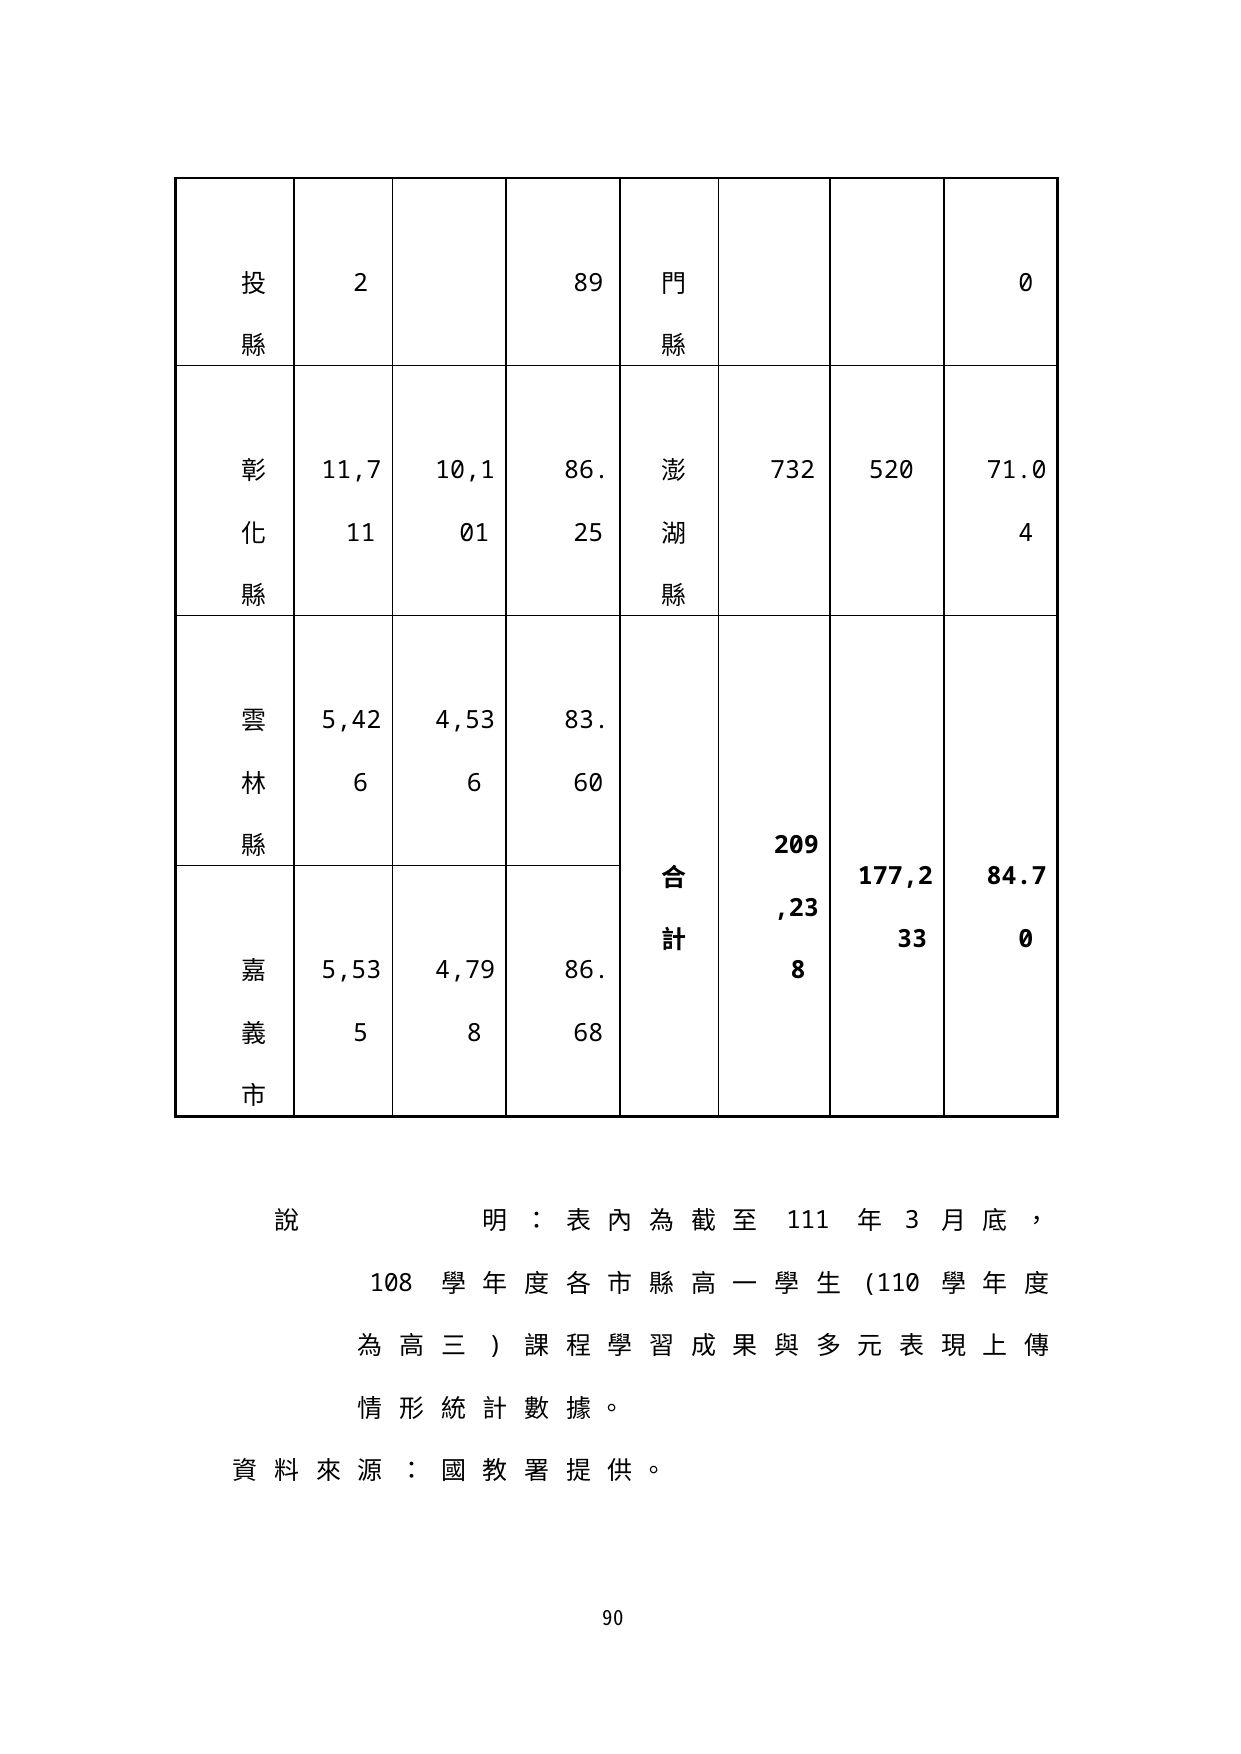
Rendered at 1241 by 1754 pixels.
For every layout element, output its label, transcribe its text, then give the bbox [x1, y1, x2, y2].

table_cell [393, 179, 505, 365]
table_cell 177,233 [831, 616, 943, 1115]
table_cell 209,238 [719, 616, 829, 1115]
table_cell 投縣 [177, 179, 293, 365]
table_cell 71.04 [945, 366, 1056, 615]
table_cell 4,536 [393, 616, 505, 865]
table_cell 彰化縣 [177, 366, 293, 615]
table_cell 2 [295, 179, 392, 365]
table_cell 11,711 [295, 366, 392, 615]
table_cell 86.68 [507, 866, 619, 1115]
table_cell 83.60 [507, 616, 619, 865]
table_cell 澎湖縣 [621, 366, 718, 615]
table_cell 10,101 [393, 366, 505, 615]
table_cell [831, 179, 943, 365]
text 說 明：表內為截至111年3月底，108學年度各市縣高一學生(110學年度為高三)課程學習成果與多元表現上傳情形統計數據。 [168, 1177, 1058, 1427]
table_cell 520 [831, 366, 943, 615]
table_cell 0 [945, 179, 1056, 365]
table_cell 84.70 [945, 616, 1056, 1115]
table_cell 嘉義市 [177, 866, 293, 1115]
table_cell 86.25 [507, 366, 619, 615]
table_cell 門縣 [621, 179, 718, 365]
table_cell 合計 [621, 616, 718, 1115]
table_cell 4,798 [393, 866, 505, 1115]
table_cell 雲林縣 [177, 616, 293, 865]
table_cell 5,426 [295, 616, 392, 865]
table_cell 732 [719, 366, 829, 615]
text 資料來源：國教署提供。 [197, 1427, 1058, 1490]
table_cell 5,535 [295, 866, 392, 1115]
table_cell 89 [507, 179, 619, 365]
table_cell [719, 179, 829, 365]
